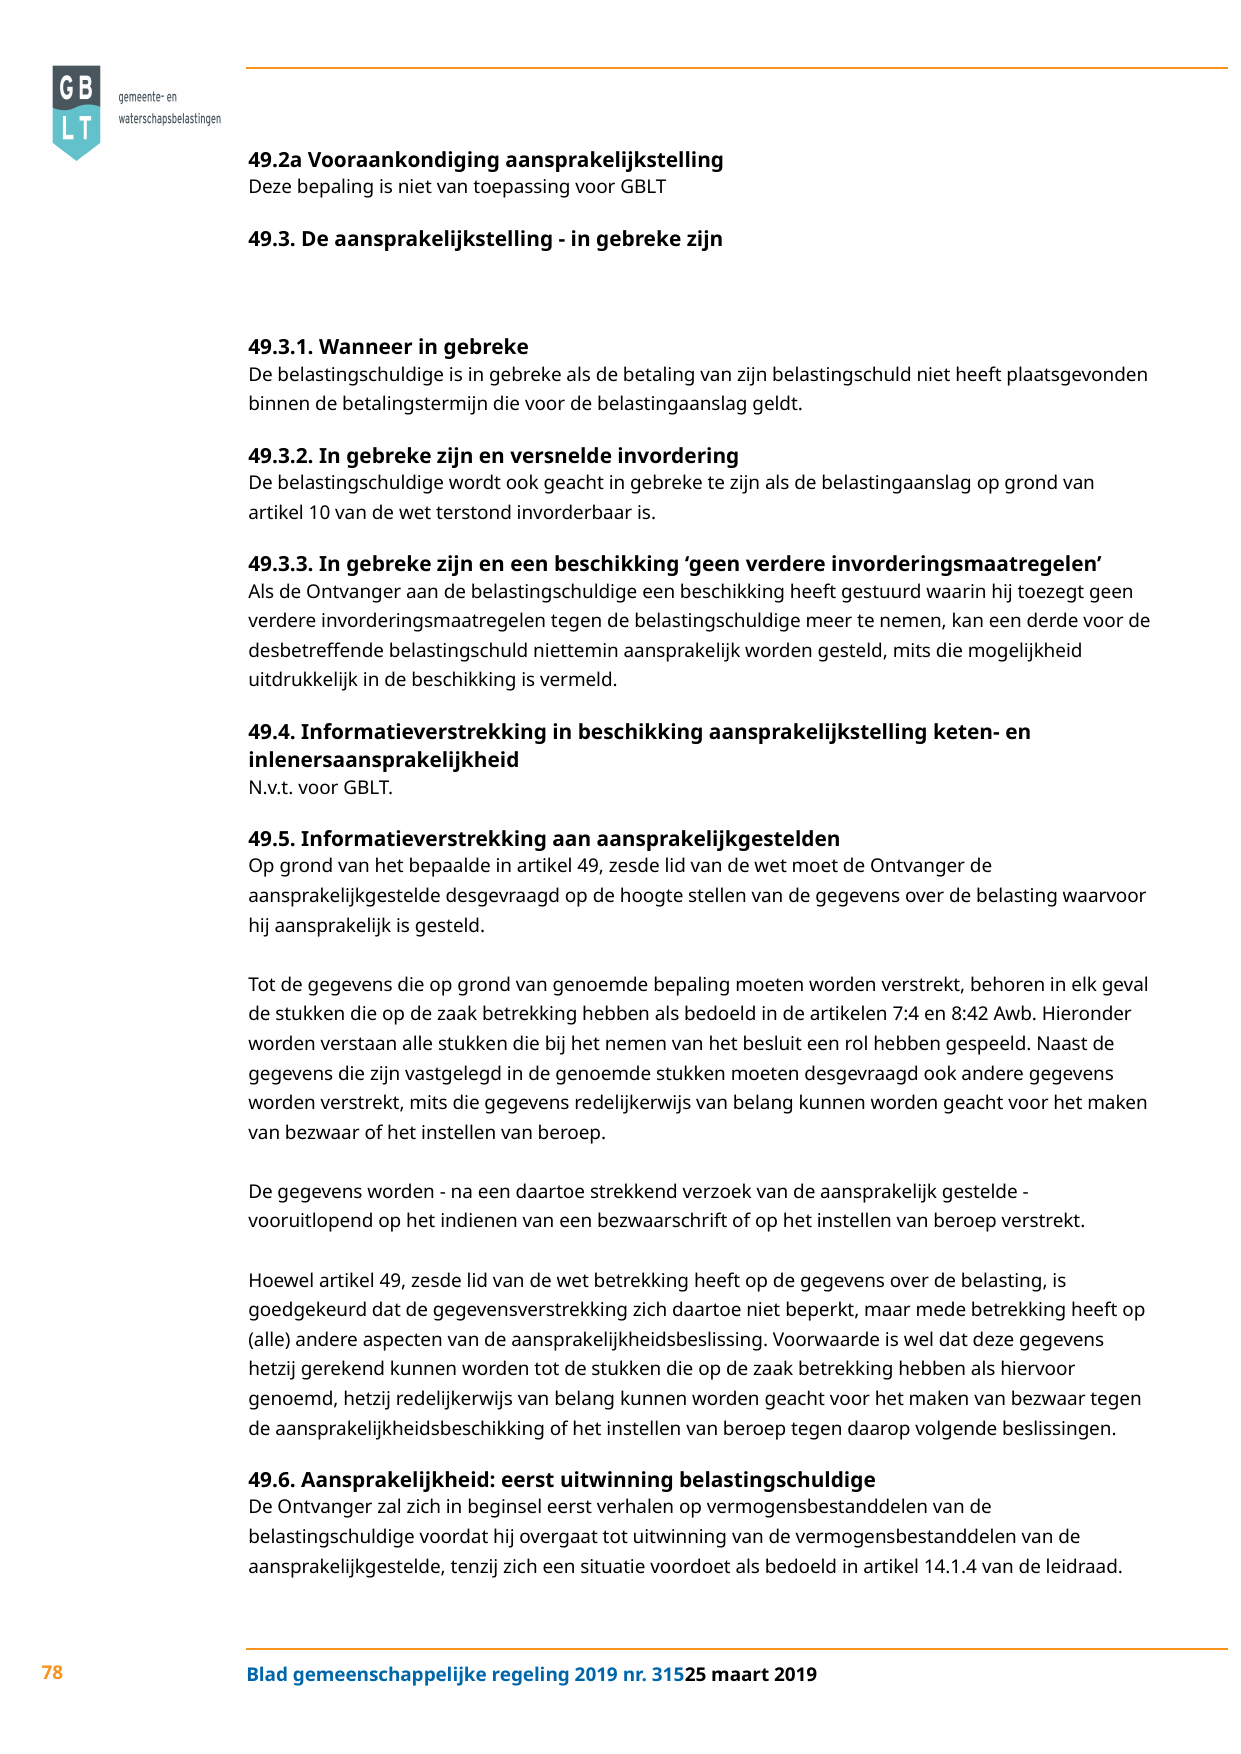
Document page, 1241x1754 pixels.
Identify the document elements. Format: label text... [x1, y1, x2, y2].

text N.v.t. voor GBLT. [248, 774, 1152, 799]
text 49.6. Aansprakelijkheid: eerst uitwinning belastingschuldige [248, 1465, 1152, 1494]
text De Ontvanger zal zich in beginsel eerst verhalen op vermogensbestanddelen van de belastingschuldige voordat hij overgaat tot uitwinning van de vermogensbestanddelen van de aansprakelijkgestelde, tenzij zich een situatie voordoet als bedoeld in artikel 14.1.4 van de leidraad. [248, 1494, 1152, 1578]
text De gegevens worden - na een daartoe strekkend verzoek van de aansprakelijk gestelde - vooruitlopend op het indienen van een bezwaarschrift of op het instellen van beroep verstrekt. [248, 1178, 1152, 1233]
text Hoewel artikel 49, zesde lid van de wet betrekking heeft op de gegevens over de belasting, is goedgekeurd dat de gegevensverstrekking zich daartoe niet beperkt, maar mede betrekking heeft op (alle) andere aspecten van de aansprakelijkheidsbeslissing. Voorwaarde is wel dat deze gegevens hetzij gerekend kunnen worden tot de stukken die op de zaak betrekking hebben als hiervoor genoemd, hetzij redelijkerwijs van belang kunnen worden geacht voor het maken van bezwaar tegen de aansprakelijkheidsbeschikking of het instellen van beroep tegen daarop volgende beslissingen. [248, 1267, 1152, 1441]
text 49.3.3. In gebreke zijn en een beschikking ‘geen verdere invorderingsmaatregelen’ [248, 549, 1152, 578]
text 49.3.1. Wanneer in gebreke [248, 332, 1152, 361]
text Op grond van het bepaalde in artikel 49, zesde lid van de wet moet de Ontvanger de aansprakelijkgestelde desgevraagd op de hoogte stellen van de gegevens over de belasting waarvoor hij aansprakelijk is gesteld. [248, 853, 1152, 938]
text De belastingschuldige wordt ook geacht in gebreke te zijn als de belastingaanslag op grond van artikel 10 van de wet terstond invorderbaar is. [248, 469, 1152, 525]
text 49.3. De aansprakelijkstelling - in gebreke zijn [248, 224, 1152, 252]
text 49.5. Informatieverstrekking aan aansprakelijkgestelden [248, 824, 1152, 853]
text Als de Ontvanger aan de belastingschuldige een beschikking heeft gestuurd waarin hij toezegt geen verdere invorderingsmaatregelen tegen de belastingschuldige meer te nemen, kan een derde voor de desbetreffende belastingschuld niettemin aansprakelijk worden gesteld, mits die mogelijkheid uitdrukkelijk in de beschikking is vermeld. [248, 578, 1152, 692]
text De belastingschuldige is in gebreke als de betaling van zijn belastingschuld niet heeft plaatsgevonden binnen de betalingstermijn die voor de belastingaanslag geldt. [248, 361, 1152, 416]
text Deze bepaling is niet van toepassing voor GBLT [248, 174, 1152, 199]
text 49.2a Vooraankondiging aansprakelijkstelling [248, 145, 1152, 174]
text 49.3.2. In gebreke zijn en versnelde invordering [248, 441, 1152, 469]
text 49.4. Informatieverstrekking in beschikking aansprakelijkstelling keten- en inlenersaansprakelijkheid [248, 717, 1152, 774]
picture [41, 47, 231, 172]
text Tot de gegevens die op grond van genoemde bepaling moeten worden verstrekt, behoren in elk geval de stukken die op de zaak betrekking hebben als bedoeld in de artikelen 7:4 en 8:42 Awb. Hieronder worden verstaan alle stukken die bij het nemen van het besluit een rol hebben gespeeld. Naast de gegevens die zijn vastgelegd in de genoemde stukken moeten desgevraagd ook andere gegevens worden verstrekt, mits die gegevens redelijkerwijs van belang kunnen worden geacht voor het maken van bezwaar of het instellen van beroep. [248, 971, 1152, 1145]
